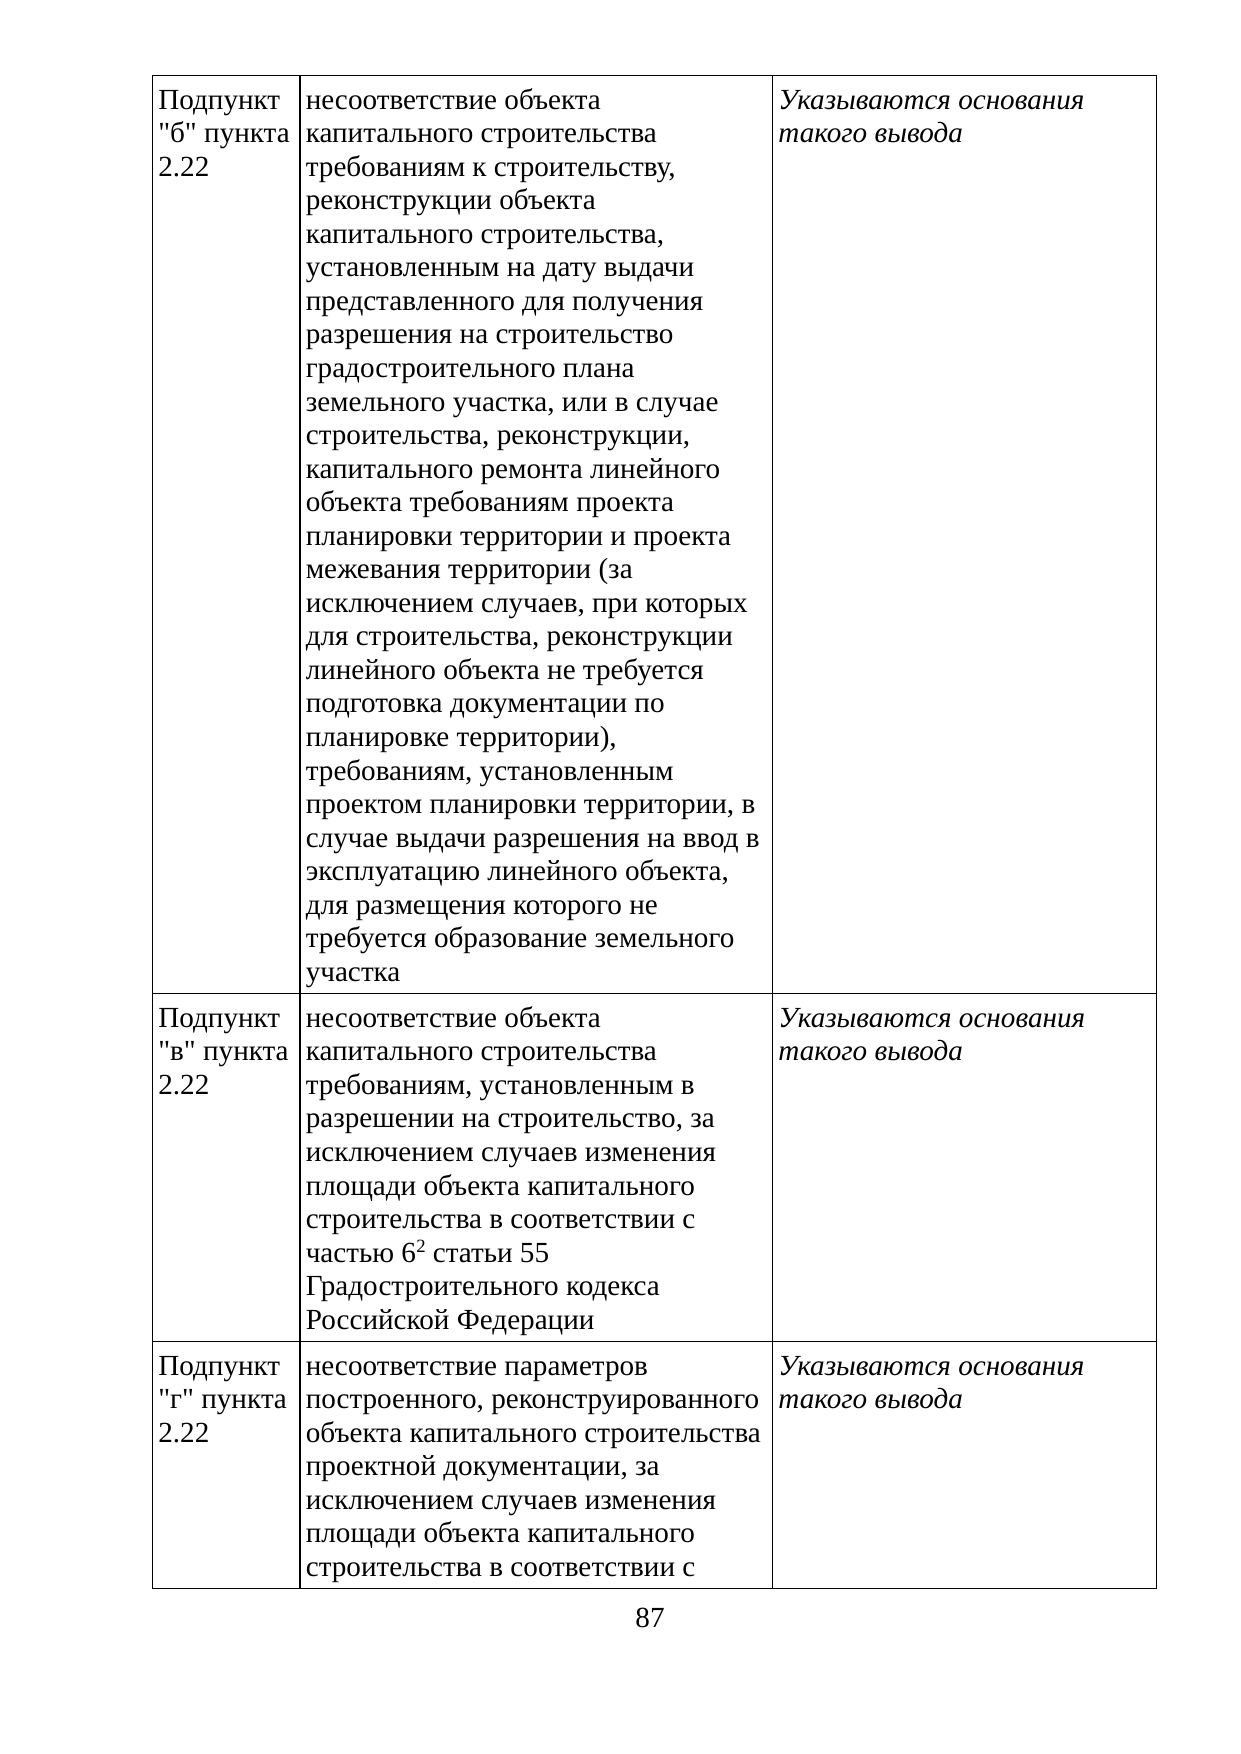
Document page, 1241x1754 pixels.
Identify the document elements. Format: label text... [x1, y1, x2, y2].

table_cell Подпункт "г" пункта 2.22 [153, 1342, 299, 1588]
table_cell несоответствие объекта капитального строительства требованиям, установленным в разрешении на строительство, за исключением случаев изменения площади объекта капитального строительства в соответствии с частью 62 статьи 55 Градостроительного кодекса Российской Федерации [301, 994, 772, 1341]
table_cell Указываются основания такого вывода [773, 994, 1156, 1341]
table_cell Указываются основания такого вывода [773, 1342, 1156, 1588]
table_cell несоответствие параметров построенного, реконструированного объекта капитального строительства проектной документации, за исключением случаев изменения площади объекта капитального строительства в соответствии с [301, 1342, 772, 1588]
table_cell несоответствие объекта капитального строительства требованиям к строительству, реконструкции объекта капитального строительства, установленным на дату выдачи представленного для получения разрешения на строительство градостроительного плана земельного участка, или в случае строительства, реконструкции, капитального ремонта линейного объекта требованиям проекта планировки территории и проекта межевания территории (за исключением случаев, при которых для строительства, реконструкции линейного объекта не требуется подготовка документации по планировке территории), требованиям, установленным проектом планировки территории, в случае выдачи разрешения на ввод в эксплуатацию линейного объекта, для размещения которого не требуется образование земельного участка [301, 76, 772, 993]
table_cell Подпункт "в" пункта 2.22 [153, 994, 299, 1341]
table_cell Подпункт "б" пункта 2.22 [153, 76, 299, 993]
table_cell Указываются основания такого вывода [773, 76, 1156, 993]
